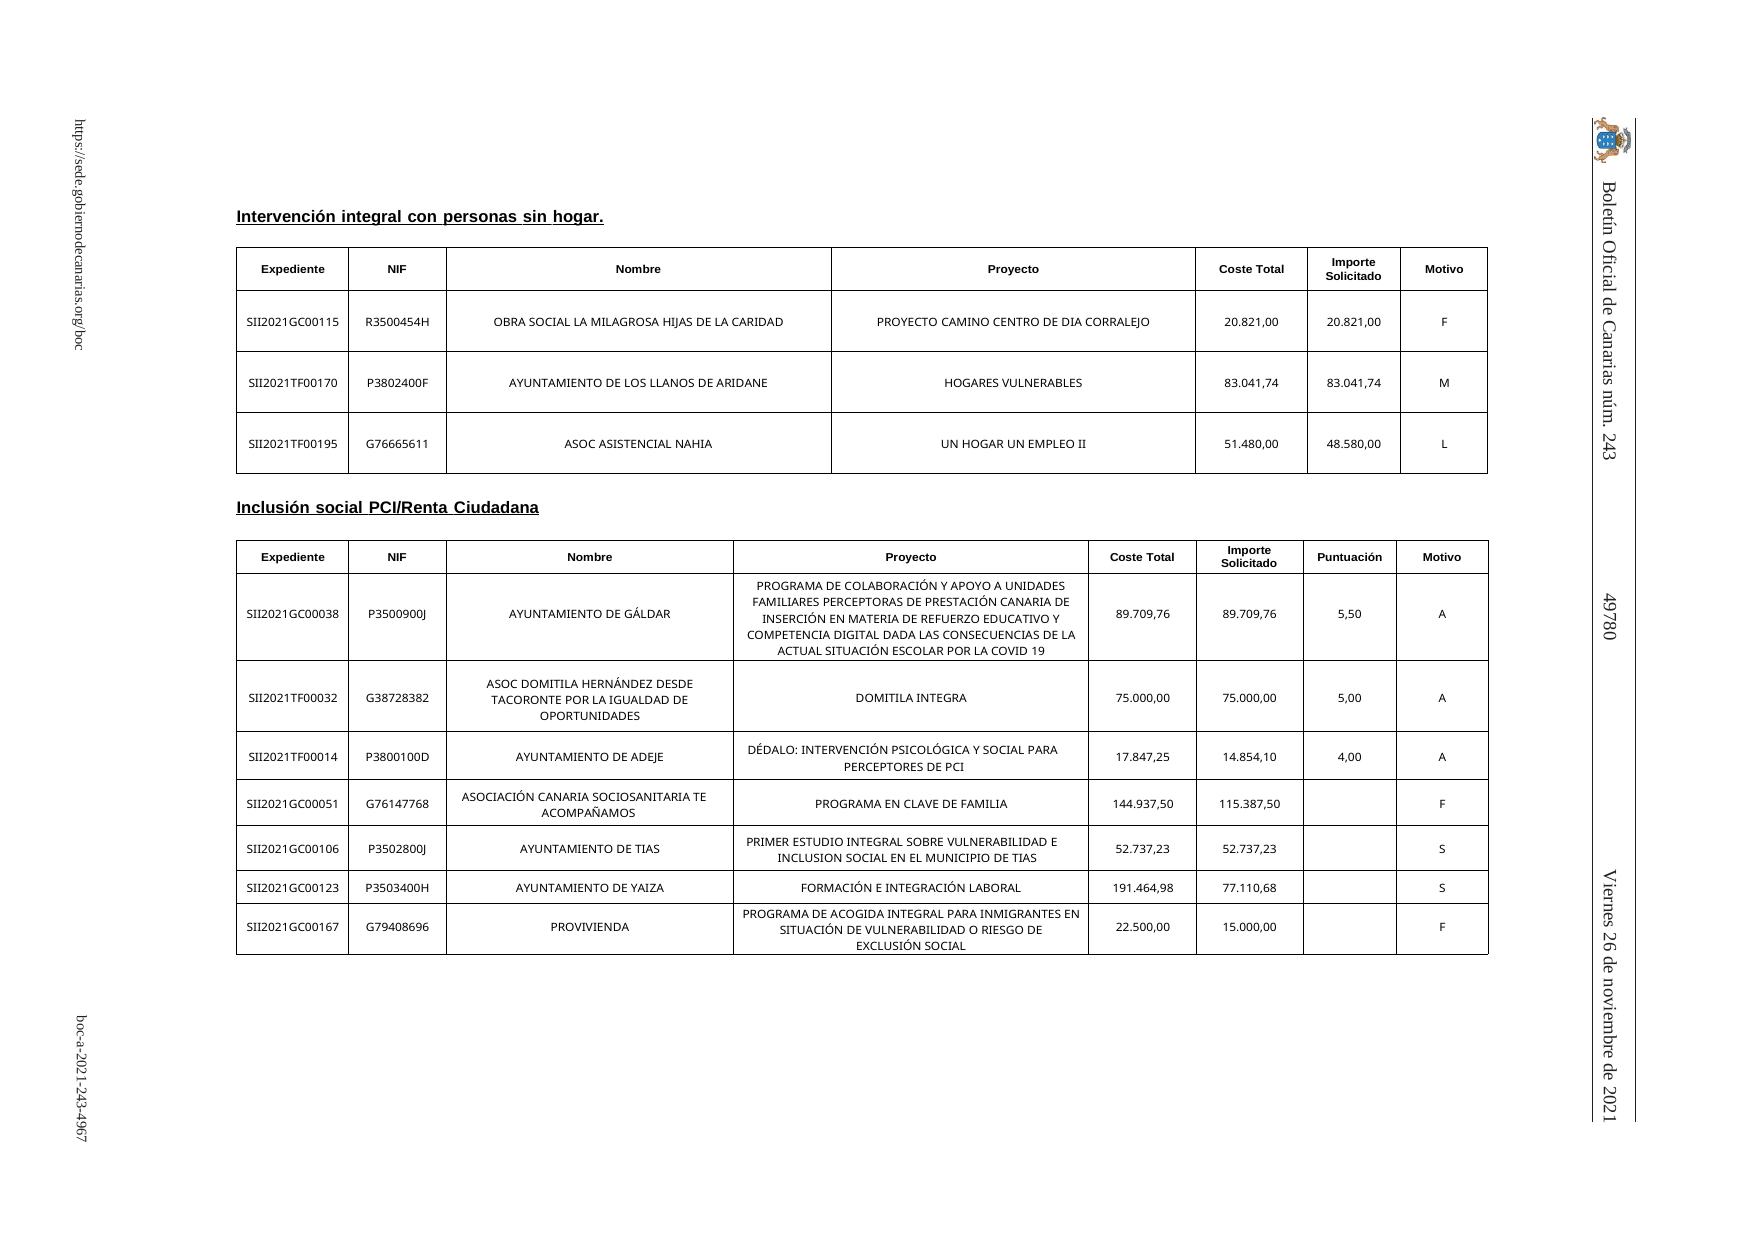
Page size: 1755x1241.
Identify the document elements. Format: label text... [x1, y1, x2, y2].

table_header NIF [349, 248, 446, 290]
table_cell FORMACIÓN E INTEGRACIÓN LABORAL [734, 871, 1088, 903]
table_header Proyecto [734, 541, 1088, 573]
table_cell A [1397, 574, 1488, 660]
table_header Expediente [237, 541, 348, 573]
table_cell SII2021TF00014 [237, 732, 348, 779]
table_cell G79408696 [349, 904, 446, 954]
table_cell PROGRAMA DE COLABORACIÓN Y APOYO A UNIDADES FAMILIARES PERCEPTORAS DE PRESTACIÓN CANARIA DE INSERCIÓN EN MATERIA DE REFUERZO EDUCATIVO Y COMPETENCIA DIGITAL DADA LAS CONSECUENCIAS DE LA ACTUAL SITUACIÓN ESCOLAR POR LA COVID 19 [734, 574, 1088, 660]
table_cell PROGRAMA EN CLAVE DE FAMILIA [734, 780, 1088, 824]
text Boletín Oficial de Canarias núm. 243 [1599, 181, 1621, 462]
table_cell AYUNTAMIENTO DE LOS LLANOS DE ARIDANE [447, 352, 831, 412]
table_cell 75.000,00 [1197, 661, 1303, 731]
table_cell PROYECTO CAMINO CENTRO DE DIA CORRALEJO [832, 291, 1195, 351]
table_cell P3500900J [349, 574, 446, 660]
table_cell OBRA SOCIAL LA MILAGROSA HIJAS DE LA CARIDAD [447, 291, 831, 351]
table_cell PRIMER ESTUDIO INTEGRAL SOBRE VULNERABILIDAD E INCLUSION SOCIAL EN EL MUNICIPIO DE TIAS [734, 826, 1088, 870]
table_cell P3503400H [349, 871, 446, 903]
table_cell [1304, 826, 1396, 870]
table_cell 14.854,10 [1197, 732, 1303, 779]
table_cell AYUNTAMIENTO DE YAIZA [447, 871, 733, 903]
table_cell UN HOGAR UN EMPLEO II [832, 413, 1195, 473]
table_header Importe Solicitado [1308, 248, 1400, 290]
table_cell SII2021GC00123 [237, 871, 348, 903]
table_cell G38728382 [349, 661, 446, 731]
table_cell 83.041,74 [1196, 352, 1307, 412]
table_cell P3502800J [349, 826, 446, 870]
table_cell F [1397, 780, 1488, 824]
table_cell SII2021GC00051 [237, 780, 348, 824]
table_cell 5,50 [1304, 574, 1396, 660]
table_cell AYUNTAMIENTO DE GÁLDAR [447, 574, 733, 660]
table_cell 4,00 [1304, 732, 1396, 779]
table_cell SII2021GC00038 [237, 574, 348, 660]
table_cell 51.480,00 [1196, 413, 1307, 473]
table_cell 89.709,76 [1197, 574, 1303, 660]
table_header NIF [349, 541, 446, 573]
table_cell PROVIVIENDA [447, 904, 733, 954]
table_cell 89.709,76 [1089, 574, 1196, 660]
table_cell S [1397, 826, 1488, 870]
table_cell SII2021GC00167 [237, 904, 348, 954]
table_cell 22.500,00 [1089, 904, 1196, 954]
table_header Puntuación [1304, 541, 1396, 573]
table_cell 20.821,00 [1308, 291, 1400, 351]
table_cell SII2021TF00032 [237, 661, 348, 731]
table_cell SII2021TF00170 [237, 352, 348, 412]
table_header Nombre [447, 248, 831, 290]
table_cell A [1397, 732, 1488, 779]
table_cell DÉDALO: INTERVENCIÓN PSICOLÓGICA Y SOCIAL PARA PERCEPTORES DE PCI [734, 732, 1088, 779]
text https://sede.gobiernodecanarias.org/boc [72, 119, 89, 352]
table_cell A [1397, 661, 1488, 731]
table_cell 17.847,25 [1089, 732, 1196, 779]
table_cell M [1401, 352, 1487, 412]
table_cell 5,00 [1304, 661, 1396, 731]
table_cell 75.000,00 [1089, 661, 1196, 731]
table_cell 115.387,50 [1197, 780, 1303, 824]
table_cell ASOC ASISTENCIAL NAHIA [447, 413, 831, 473]
table_header Expediente [237, 248, 348, 290]
table_cell ASOC DOMITILA HERNÁNDEZ DESDE TACORONTE POR LA IGUALDAD DE OPORTUNIDADES [447, 661, 733, 731]
table_cell AYUNTAMIENTO DE TIAS [447, 826, 733, 870]
table_cell 52.737,23 [1089, 826, 1196, 870]
text 49780 [1600, 593, 1621, 642]
table_cell 15.000,00 [1197, 904, 1303, 954]
text boc-a-2021-243-4967 [74, 1016, 91, 1145]
table_cell 191.464,98 [1089, 871, 1196, 903]
table_cell AYUNTAMIENTO DE ADEJE [447, 732, 733, 779]
table_cell P3800100D [349, 732, 446, 779]
table_cell [1304, 780, 1396, 824]
text Inclusión social PCI/Renta Ciudadana [236, 498, 1502, 517]
table_cell SII2021GC00115 [237, 291, 348, 351]
table_cell F [1397, 904, 1488, 954]
table_cell SII2021GC00106 [237, 826, 348, 870]
table_cell 83.041,74 [1308, 352, 1400, 412]
table_cell P3802400F [349, 352, 446, 412]
table_cell 144.937,50 [1089, 780, 1196, 824]
table_cell SII2021TF00195 [237, 413, 348, 473]
table_cell 52.737,23 [1197, 826, 1303, 870]
table_header Importe Solicitado [1197, 541, 1303, 573]
table_cell L [1401, 413, 1487, 473]
table_cell G76147768 [349, 780, 446, 824]
table_cell ASOCIACIÓN CANARIA SOCIOSANITARIA TE ACOMPAÑAMOS [447, 780, 733, 824]
table_cell DOMITILA INTEGRA [734, 661, 1088, 731]
table_cell [1304, 871, 1396, 903]
table_header Motivo [1401, 248, 1487, 290]
table_header Coste Total [1196, 248, 1307, 290]
table_cell F [1401, 291, 1487, 351]
table_cell PROGRAMA DE ACOGIDA INTEGRAL PARA INMIGRANTES EN SITUACIÓN DE VULNERABILIDAD O RIESGO DE EXCLUSIÓN SOCIAL [734, 904, 1088, 954]
text Intervención integral con personas sin hogar. [236, 207, 1502, 226]
table_cell 77.110,68 [1197, 871, 1303, 903]
table_cell G76665611 [349, 413, 446, 473]
table_cell HOGARES VULNERABLES [832, 352, 1195, 412]
table_header Nombre [447, 541, 733, 573]
table_cell R3500454H [349, 291, 446, 351]
table_header Coste Total [1089, 541, 1196, 573]
table_header Proyecto [832, 248, 1195, 290]
table_cell 20.821,00 [1196, 291, 1307, 351]
table_cell 48.580,00 [1308, 413, 1400, 473]
table_cell [1304, 904, 1396, 954]
table_cell S [1397, 871, 1488, 903]
text Viernes 26 de noviembre de 2021 [1600, 869, 1621, 1124]
table_header Motivo [1397, 541, 1488, 573]
